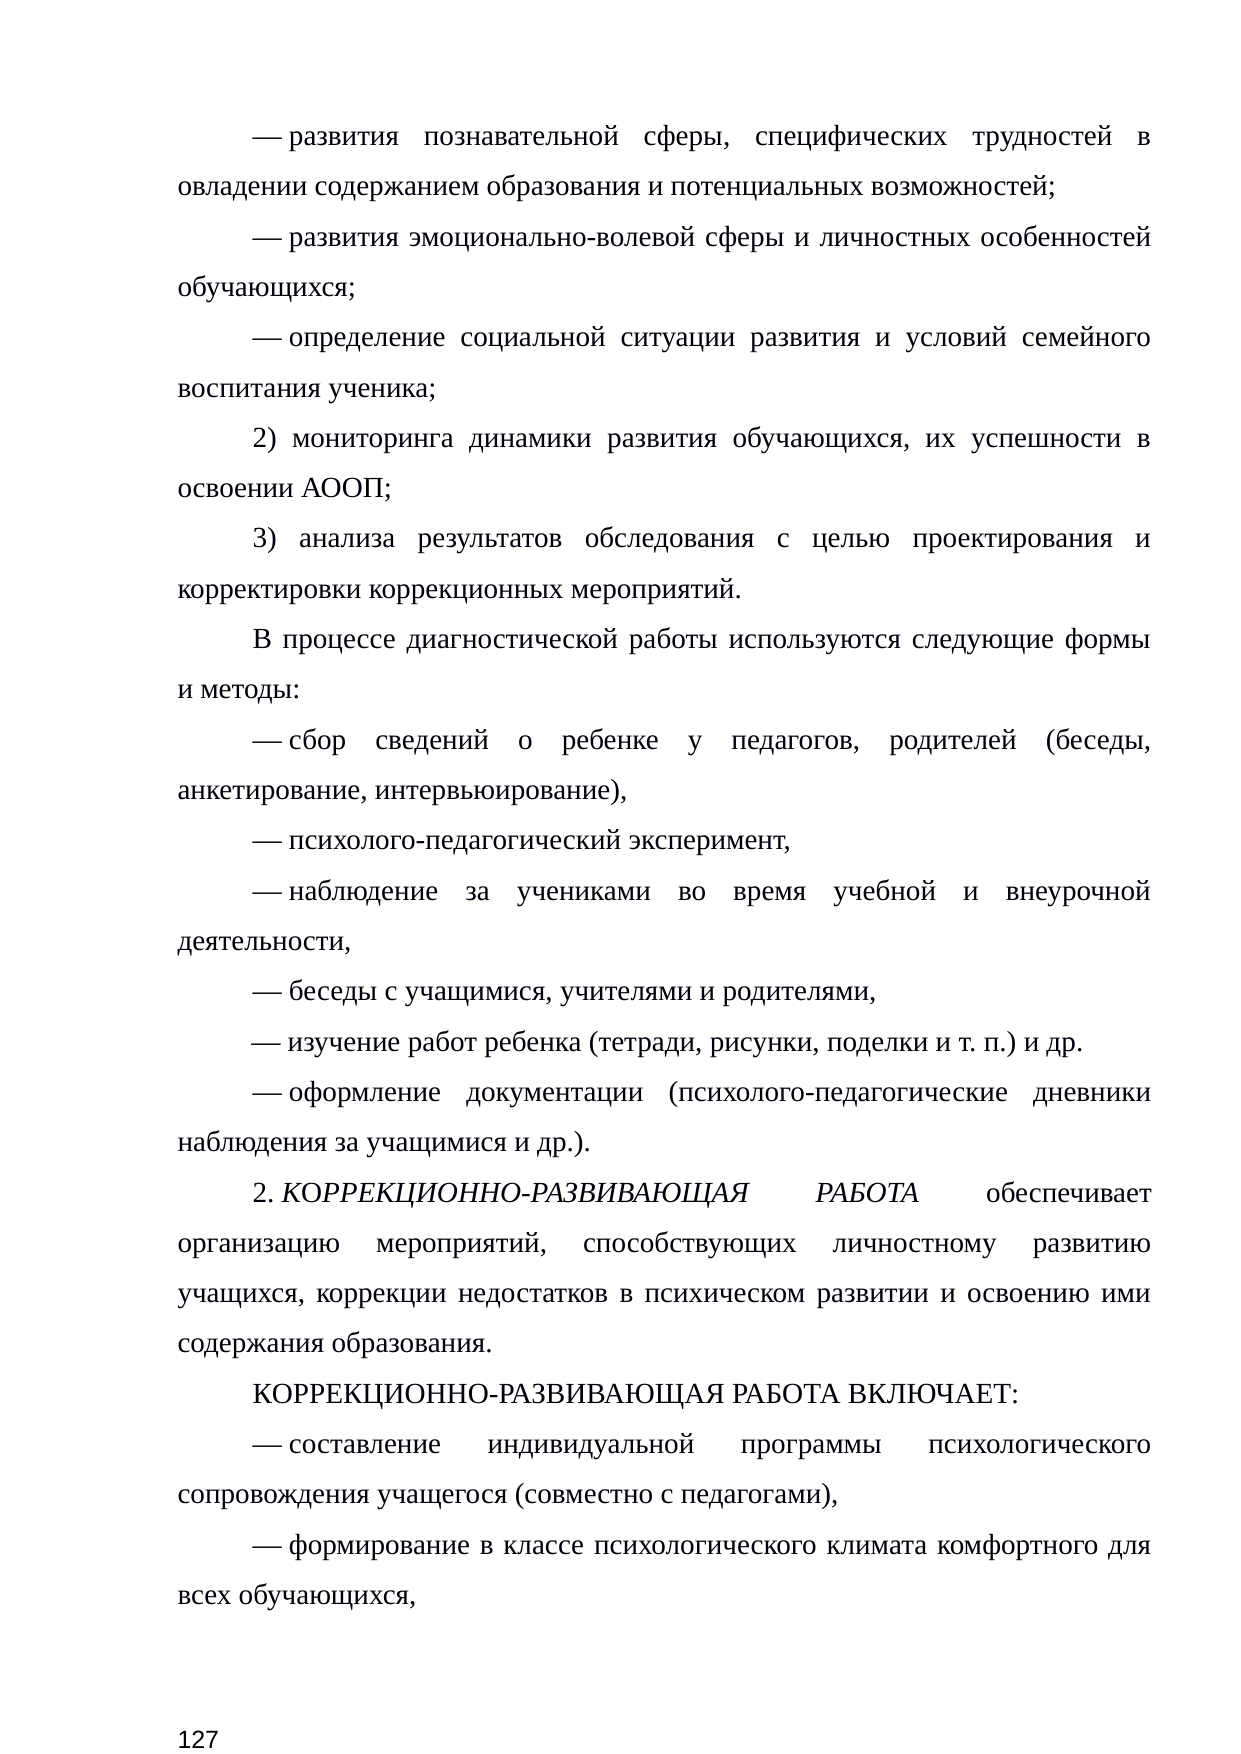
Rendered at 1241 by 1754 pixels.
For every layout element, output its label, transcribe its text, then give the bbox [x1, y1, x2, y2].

text 3) анализа результатов обследования с целью проектирования и корректировки коррекционных мероприятий. [177, 521, 1152, 604]
text 2. Коррекционно-развивающая работа обеспечивает организацию мероприятий, способствующих личностному развитию учащихся, коррекции недостатков в психическом развитии и освоению ими содержания образования. [177, 1175, 1152, 1359]
text ― развития познавательной сферы, специфических трудностей в овладении содержанием образования и потенциальных возможностей; [177, 118, 1152, 202]
text ― наблюдение за учениками во время учебной и внеурочной деятельности, [177, 873, 1152, 957]
text В процессе диагностической работы используются следующие формы и методы: [177, 621, 1152, 705]
text ― беседы с учащимися, учителями и родителями, [177, 973, 1152, 1007]
text ― развития эмоционально-волевой сферы и личностных особенностей обучающихся; [177, 219, 1152, 303]
text ― оформление документации (психолого-педагогические дневники наблюдения за учащимися и др.). [177, 1074, 1152, 1158]
text ― психолого-педагогический эксперимент, [177, 822, 1152, 856]
text ― изучение работ ребенка (тетради, рисунки, поделки и т. п.) и др. [177, 1024, 1152, 1057]
text ― составление индивидуальной программы психологического сопровождения учащегося (совместно с педагогами), [177, 1426, 1152, 1510]
text ― определение социальной ситуации развития и условий семейного воспитания ученика; [177, 319, 1152, 403]
text ― формирование в классе психологического климата комфортного для всех обучающихся, [177, 1527, 1152, 1611]
text 2) мониторинга динамики развития обучающихся, их успешности в освоении АООП; [177, 420, 1152, 504]
text Коррекционно-развивающая работа включает: [177, 1376, 1152, 1409]
text ― сбор сведений о ребенке у педагогов, родителей (беседы, анкетирование, интервьюирование), [177, 722, 1152, 806]
